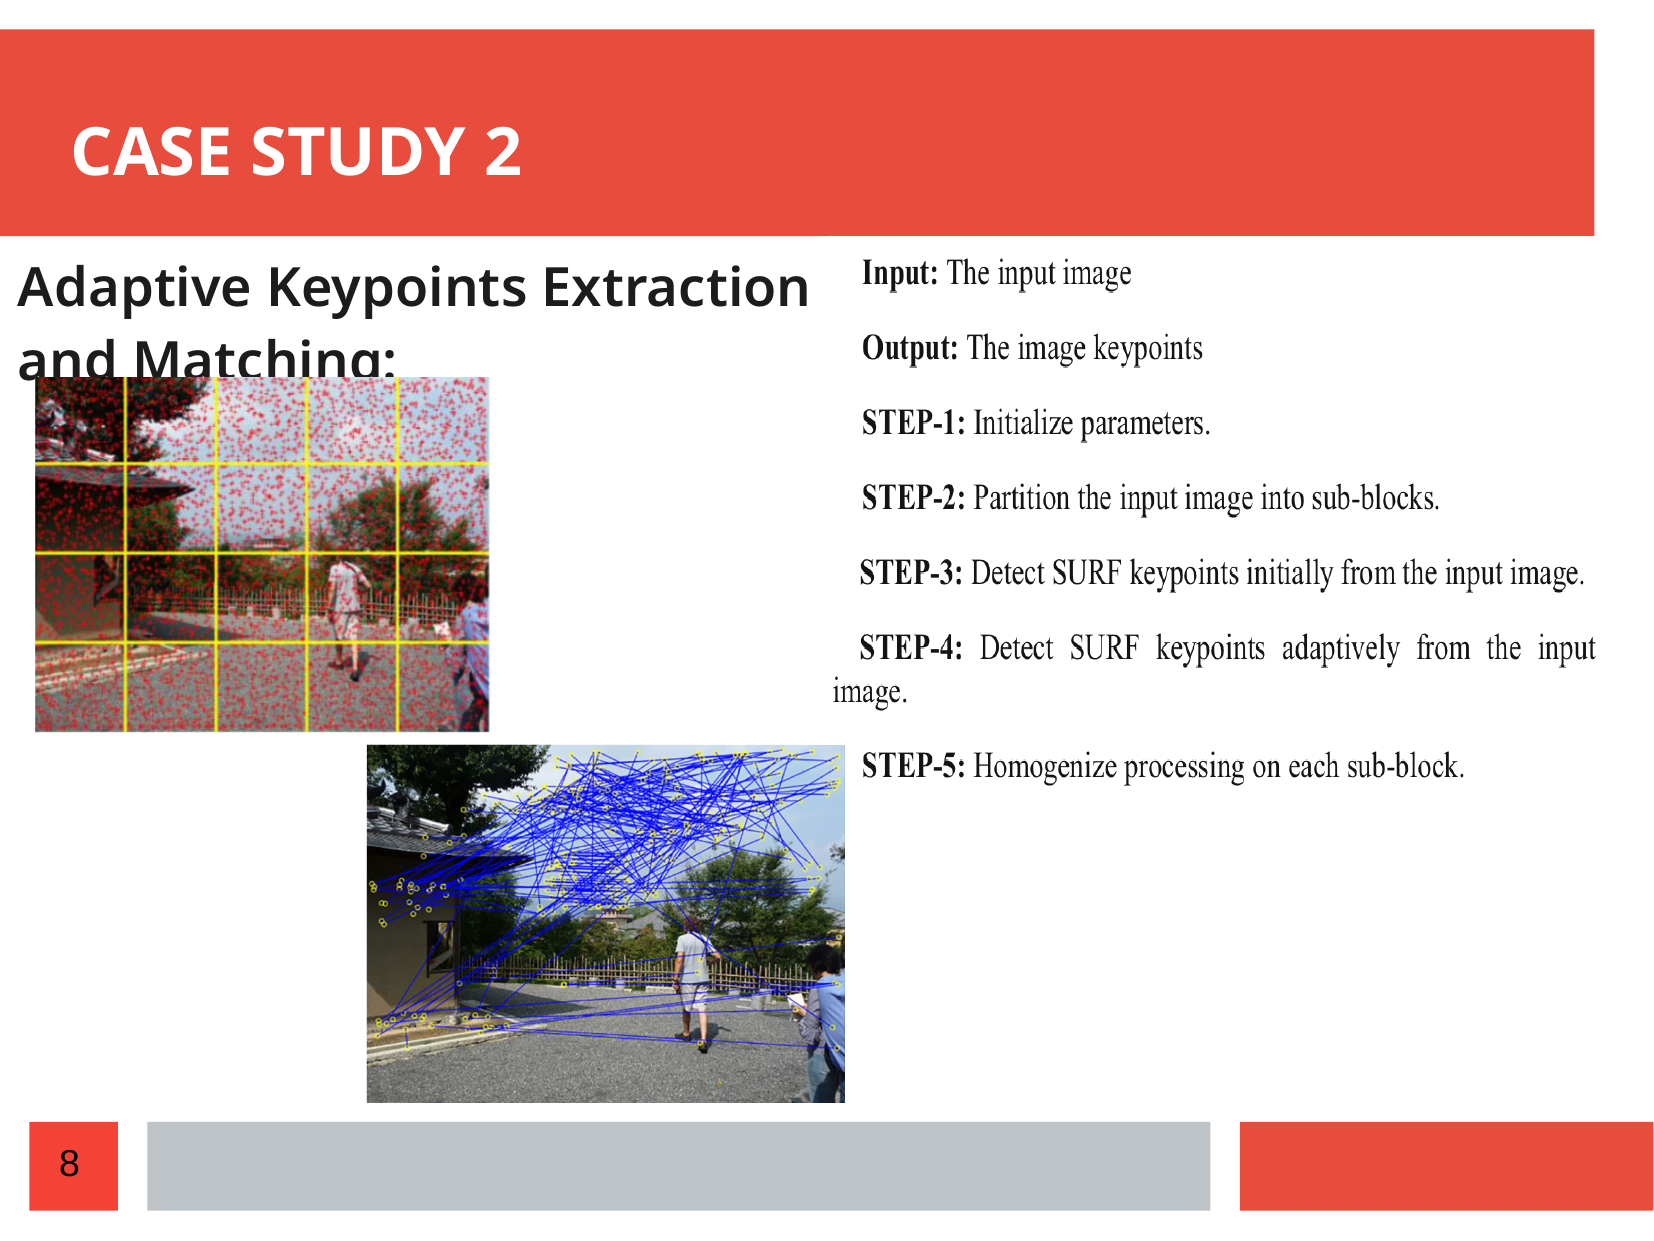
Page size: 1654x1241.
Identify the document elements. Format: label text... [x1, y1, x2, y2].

picture [366, 744, 845, 1103]
picture [35, 377, 491, 733]
text_box CASE STUDY 2 [70, 41, 1606, 189]
picture [827, 236, 1607, 798]
text_box [44, 1134, 674, 1205]
list Adaptive Keypoints Extraction and Matching: [17, 248, 863, 1022]
